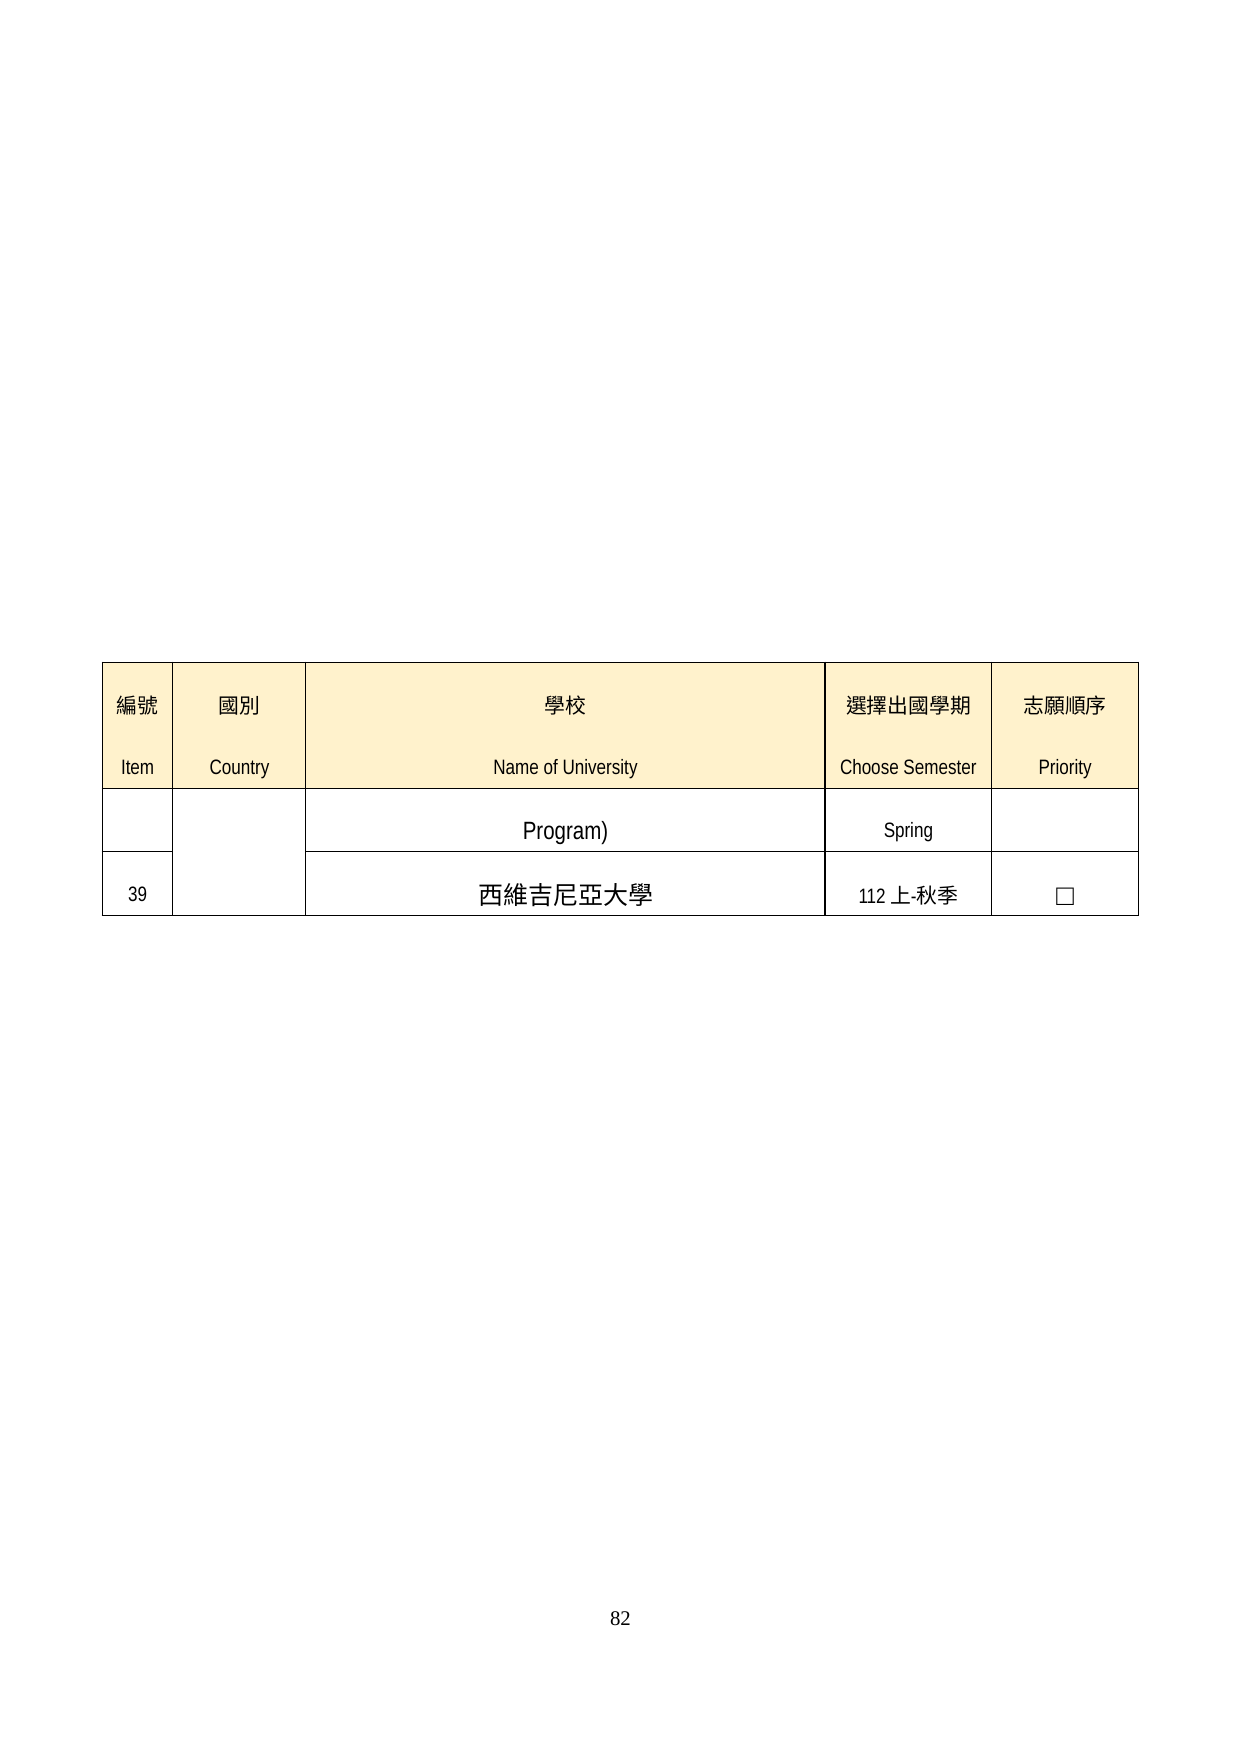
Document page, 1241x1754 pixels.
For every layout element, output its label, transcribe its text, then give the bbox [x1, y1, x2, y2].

table_header 學校 Name of University [306, 663, 824, 788]
table_cell □ [992, 852, 1138, 915]
table_header 志願順序 Priority [992, 663, 1138, 788]
table_cell [992, 789, 1138, 851]
table_cell Spring [826, 789, 991, 851]
table_cell Program) [306, 789, 824, 851]
table_cell 西維吉尼亞大學 [306, 852, 824, 915]
table_cell [173, 789, 305, 915]
table_header 選擇出國學期 Choose Semester [826, 663, 991, 788]
table_header 國別 Country [173, 663, 305, 788]
table_cell [103, 789, 172, 851]
table_cell 112上-秋季 [826, 852, 991, 915]
table_cell 39 [103, 852, 172, 915]
table_header 編號 Item [103, 663, 172, 788]
